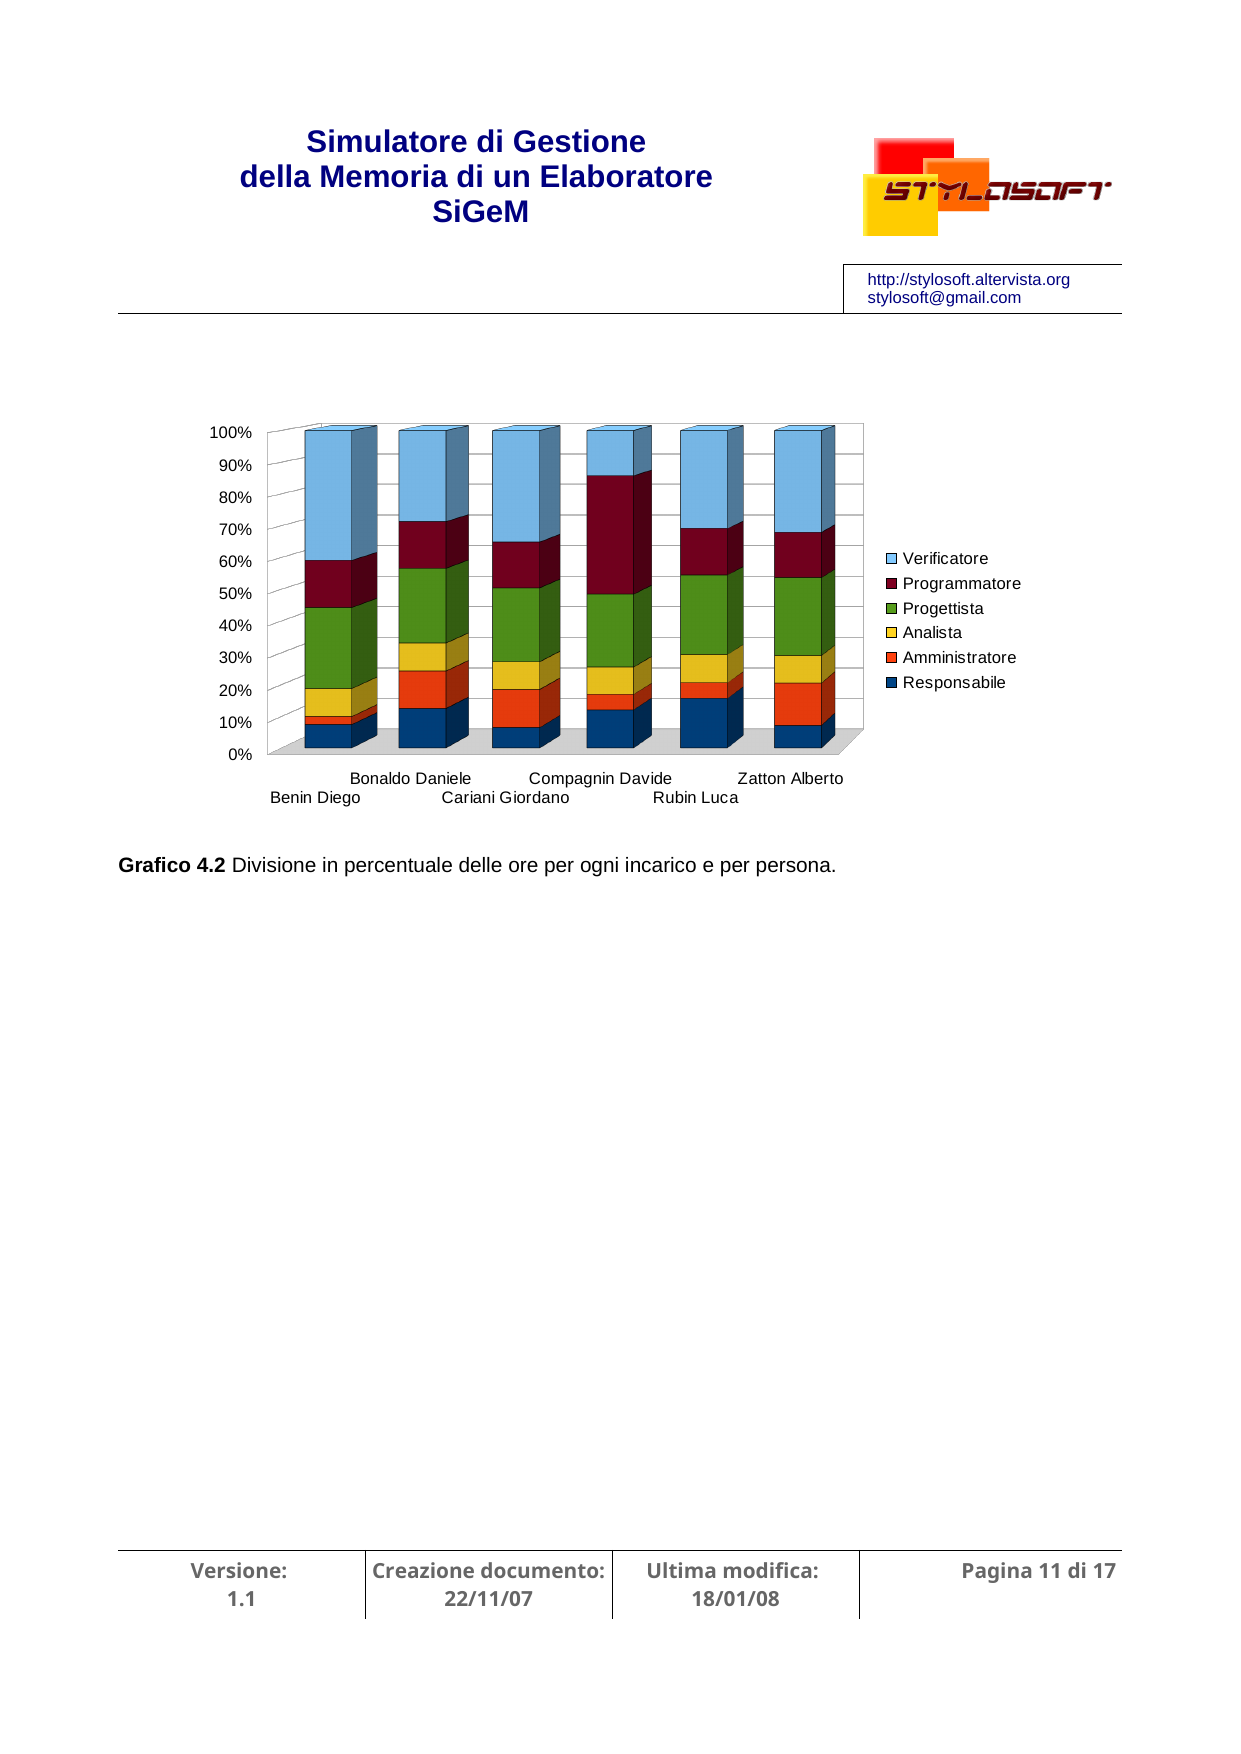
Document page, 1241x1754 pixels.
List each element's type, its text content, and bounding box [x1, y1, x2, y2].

picture [848, 123, 1117, 247]
text Grafico 4.2 Divisione in percentuale delle ore per ogni incarico e per persona. [118, 853, 1122, 877]
